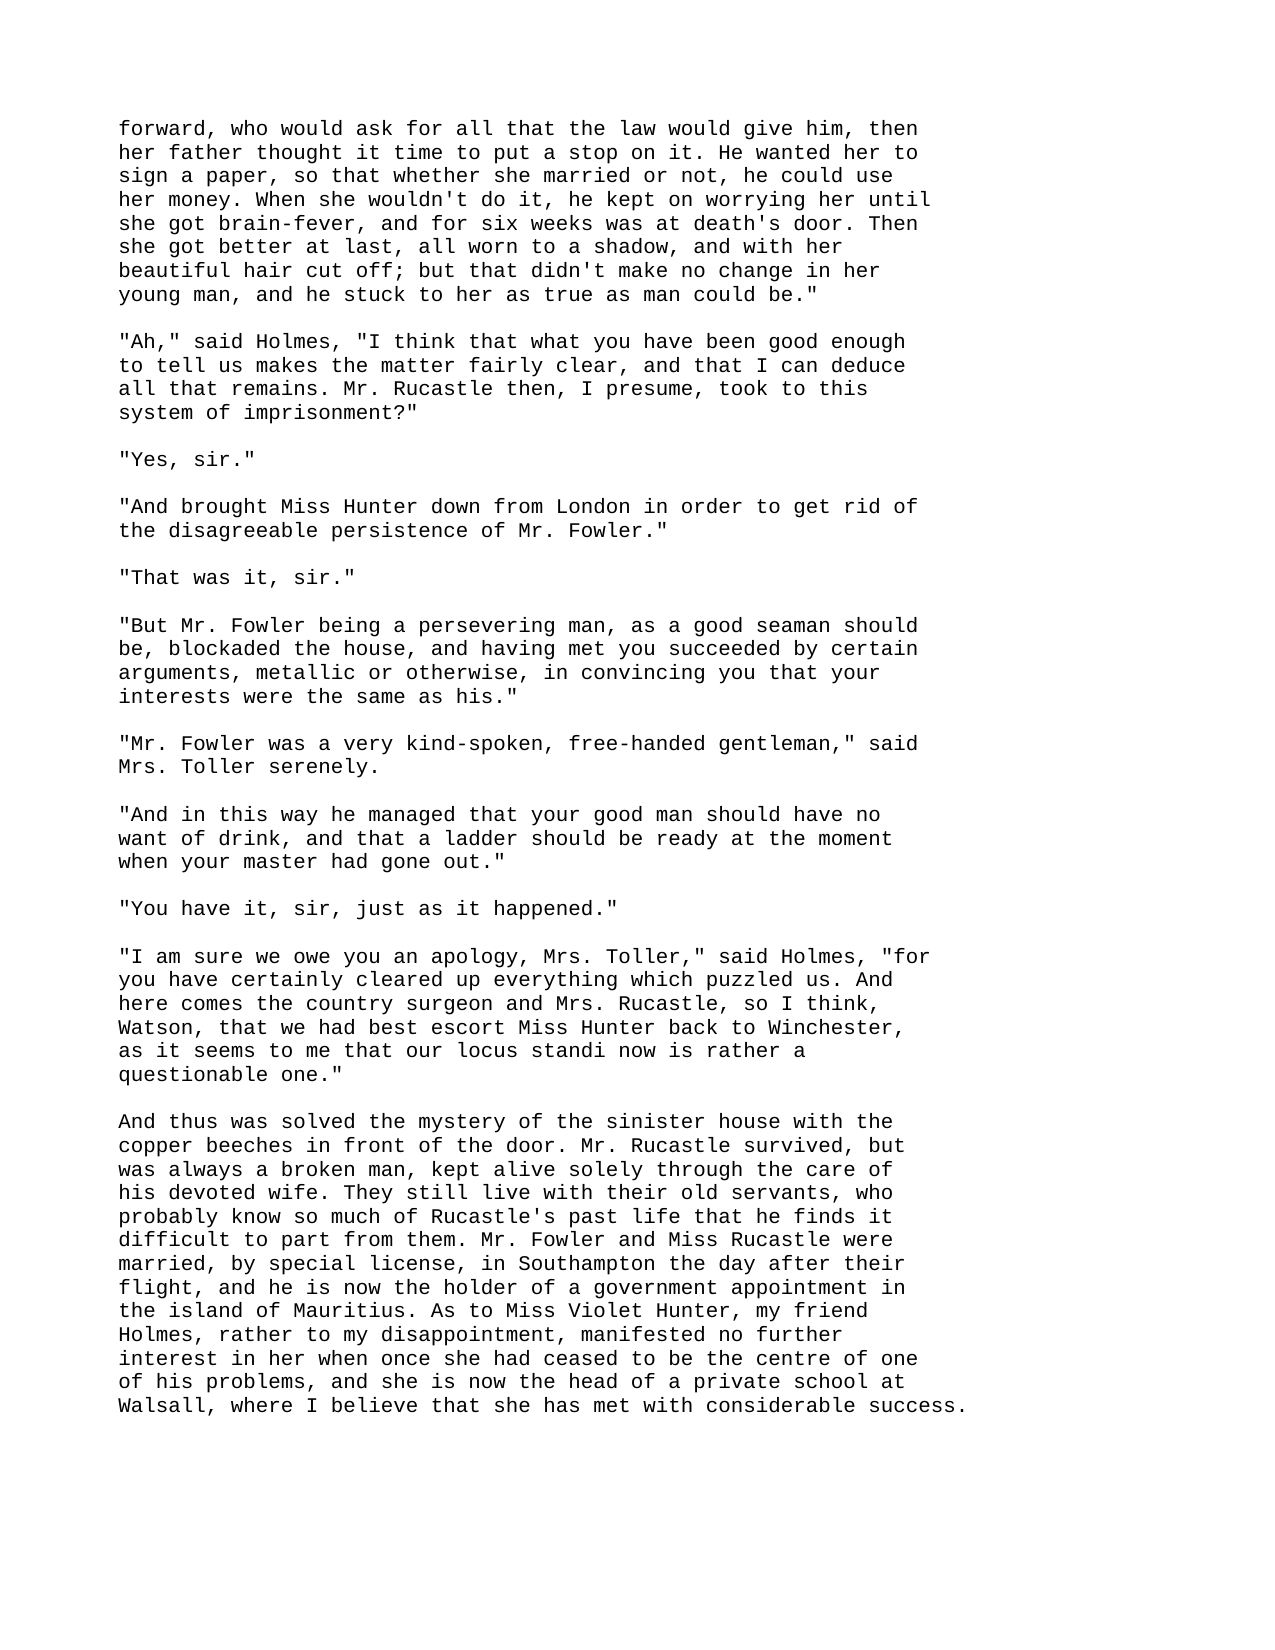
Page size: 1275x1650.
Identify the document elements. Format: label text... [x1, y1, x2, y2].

text interests were the same as his." [118, 686, 1157, 709]
text to tell us makes the matter fairly clear, and that I can deduce [118, 354, 1157, 378]
text forward, who would ask for all that the law would give him, then [118, 118, 1157, 142]
text difficult to part from them. Mr. Fowler and Miss Rucastle were [118, 1229, 1157, 1253]
text be, blockaded the house, and having met you succeeded by certain [118, 638, 1157, 662]
text "You have it, sir, just as it happened." [118, 898, 1157, 922]
text "Mr. Fowler was a very kind-spoken, free-handed gentleman," said [118, 733, 1157, 757]
text want of drink, and that a ladder should be ready at the moment [118, 827, 1157, 851]
text young man, and he stuck to her as true as man could be." [118, 284, 1157, 307]
text probably know so much of Rucastle's past life that he finds it [118, 1206, 1157, 1229]
text questionable one." [118, 1064, 1157, 1088]
text when your master had gone out." [118, 851, 1157, 875]
text "And in this way he managed that your good man should have no [118, 804, 1157, 827]
text his devoted wife. They still live with their old servants, who [118, 1182, 1157, 1206]
text the island of Mauritius. As to Miss Violet Hunter, my friend [118, 1300, 1157, 1324]
text Mrs. Toller serenely. [118, 757, 1157, 780]
text sign a paper, so that whether she married or not, he could use [118, 165, 1157, 189]
text flight, and he is now the holder of a government appointment in [118, 1277, 1157, 1300]
text "But Mr. Fowler being a persevering man, as a good seaman should [118, 615, 1157, 638]
text "And brought Miss Hunter down from London in order to get rid of [118, 496, 1157, 520]
text Walsall, where I believe that she has met with considerable success. [118, 1395, 1157, 1419]
text married, by special license, in Southampton the day after their [118, 1253, 1157, 1277]
text all that remains. Mr. Rucastle then, I presume, took to this [118, 378, 1157, 402]
text And thus was solved the mystery of the sinister house with the [118, 1111, 1157, 1135]
text Holmes, rather to my disappointment, manifested no further [118, 1324, 1157, 1348]
text system of imprisonment?" [118, 402, 1157, 426]
text the disagreeable persistence of Mr. Fowler." [118, 520, 1157, 544]
text of his problems, and she is now the head of a private school at [118, 1371, 1157, 1395]
text "Yes, sir." [118, 449, 1157, 473]
text arguments, metallic or otherwise, in convincing you that your [118, 662, 1157, 686]
text here comes the country surgeon and Mrs. Rucastle, so I think, [118, 993, 1157, 1017]
text copper beeches in front of the door. Mr. Rucastle survived, but [118, 1135, 1157, 1158]
text her money. When she wouldn't do it, he kept on worrying her until [118, 189, 1157, 213]
text "I am sure we owe you an apology, Mrs. Toller," said Holmes, "for [118, 946, 1157, 969]
text you have certainly cleared up everything which puzzled us. And [118, 969, 1157, 993]
text "Ah," said Holmes, "I think that what you have been good enough [118, 331, 1157, 354]
text she got brain-fever, and for six weeks was at death's door. Then [118, 213, 1157, 236]
text her father thought it time to put a stop on it. He wanted her to [118, 142, 1157, 165]
text beautiful hair cut off; but that didn't make no change in her [118, 260, 1157, 284]
text interest in her when once she had ceased to be the centre of one [118, 1348, 1157, 1371]
text "That was it, sir." [118, 567, 1157, 591]
text was always a broken man, kept alive solely through the care of [118, 1158, 1157, 1182]
text she got better at last, all worn to a shadow, and with her [118, 236, 1157, 260]
text as it seems to me that our locus standi now is rather a [118, 1040, 1157, 1064]
text Watson, that we had best escort Miss Hunter back to Winchester, [118, 1017, 1157, 1040]
